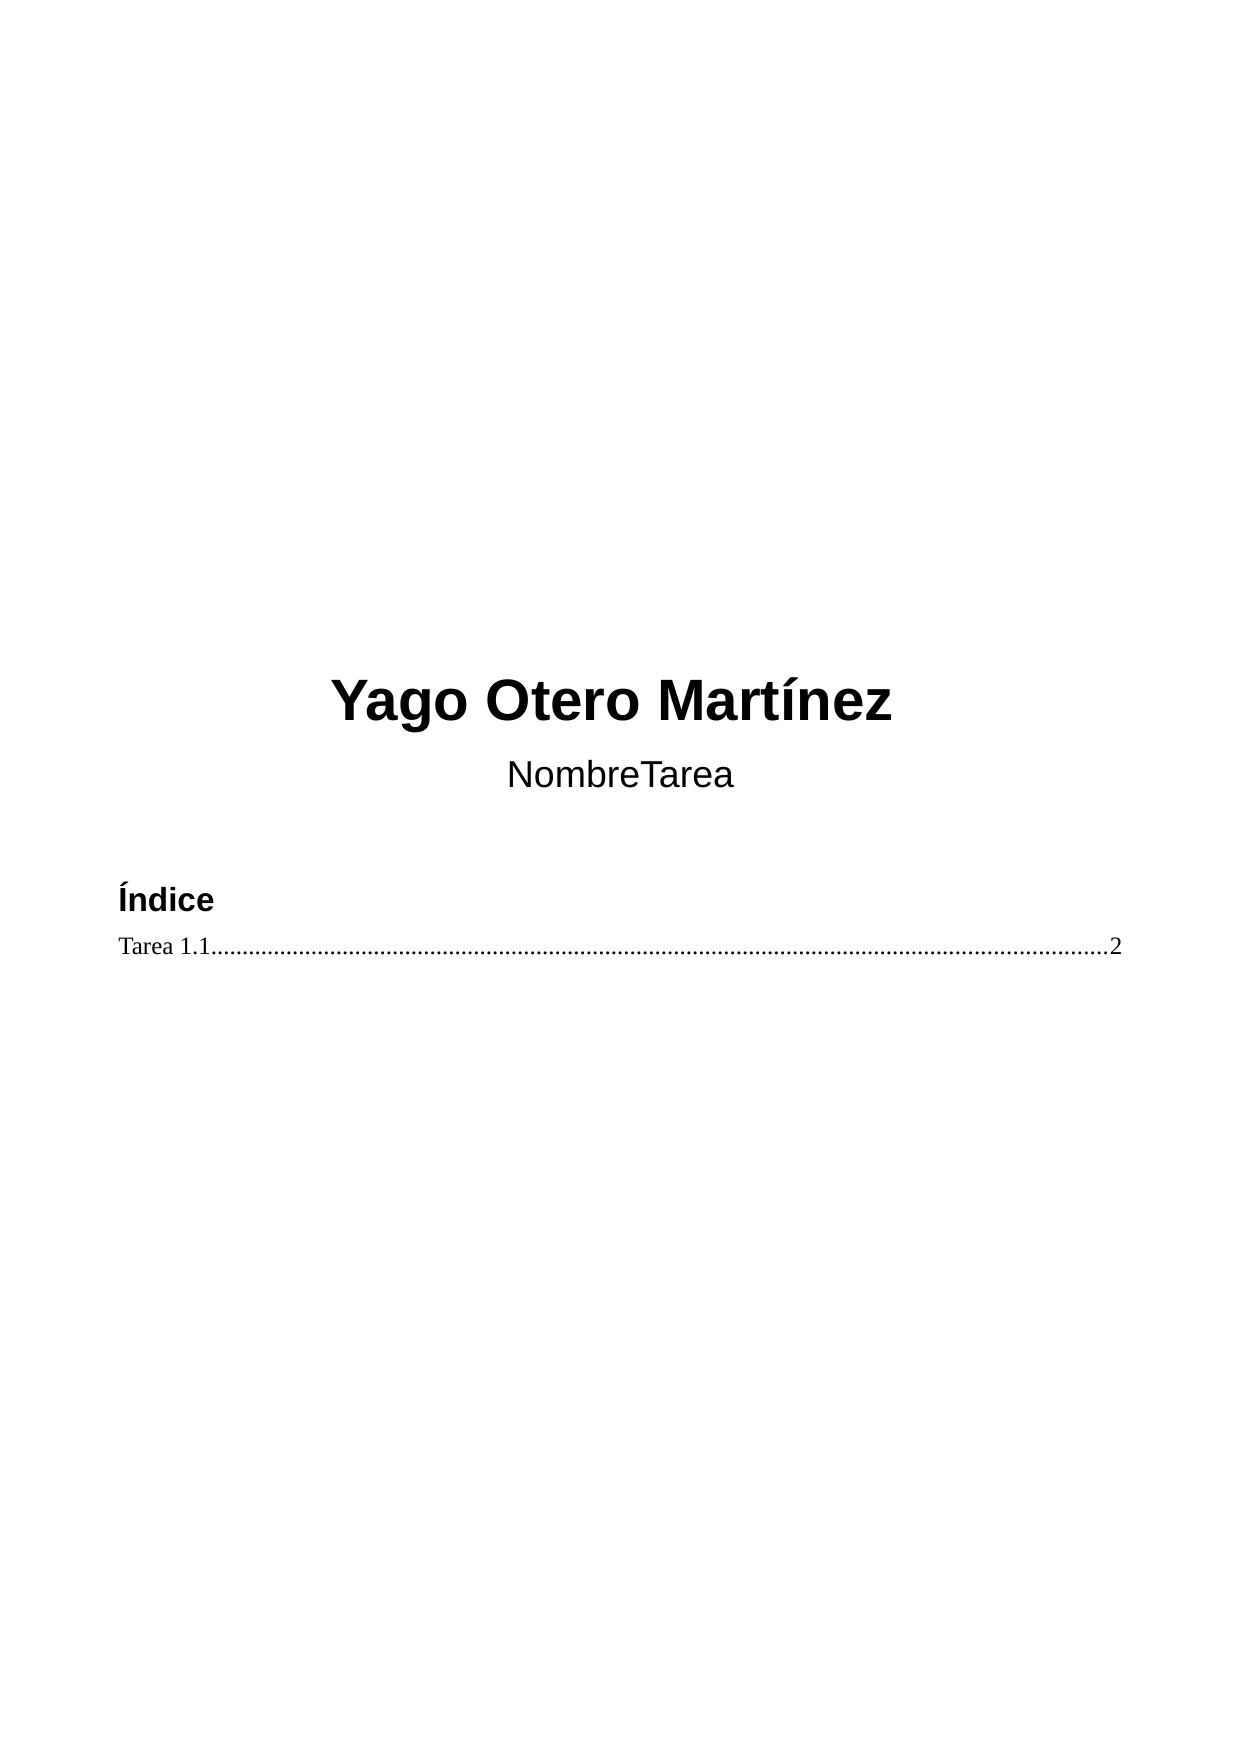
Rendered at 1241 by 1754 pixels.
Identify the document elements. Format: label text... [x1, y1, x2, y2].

subtitle Índice [118, 880, 1122, 918]
subtitle NombreTarea [118, 752, 1122, 795]
text Tarea 1.1 2 [118, 931, 1122, 960]
title Yago Otero Martínez [118, 666, 1122, 733]
